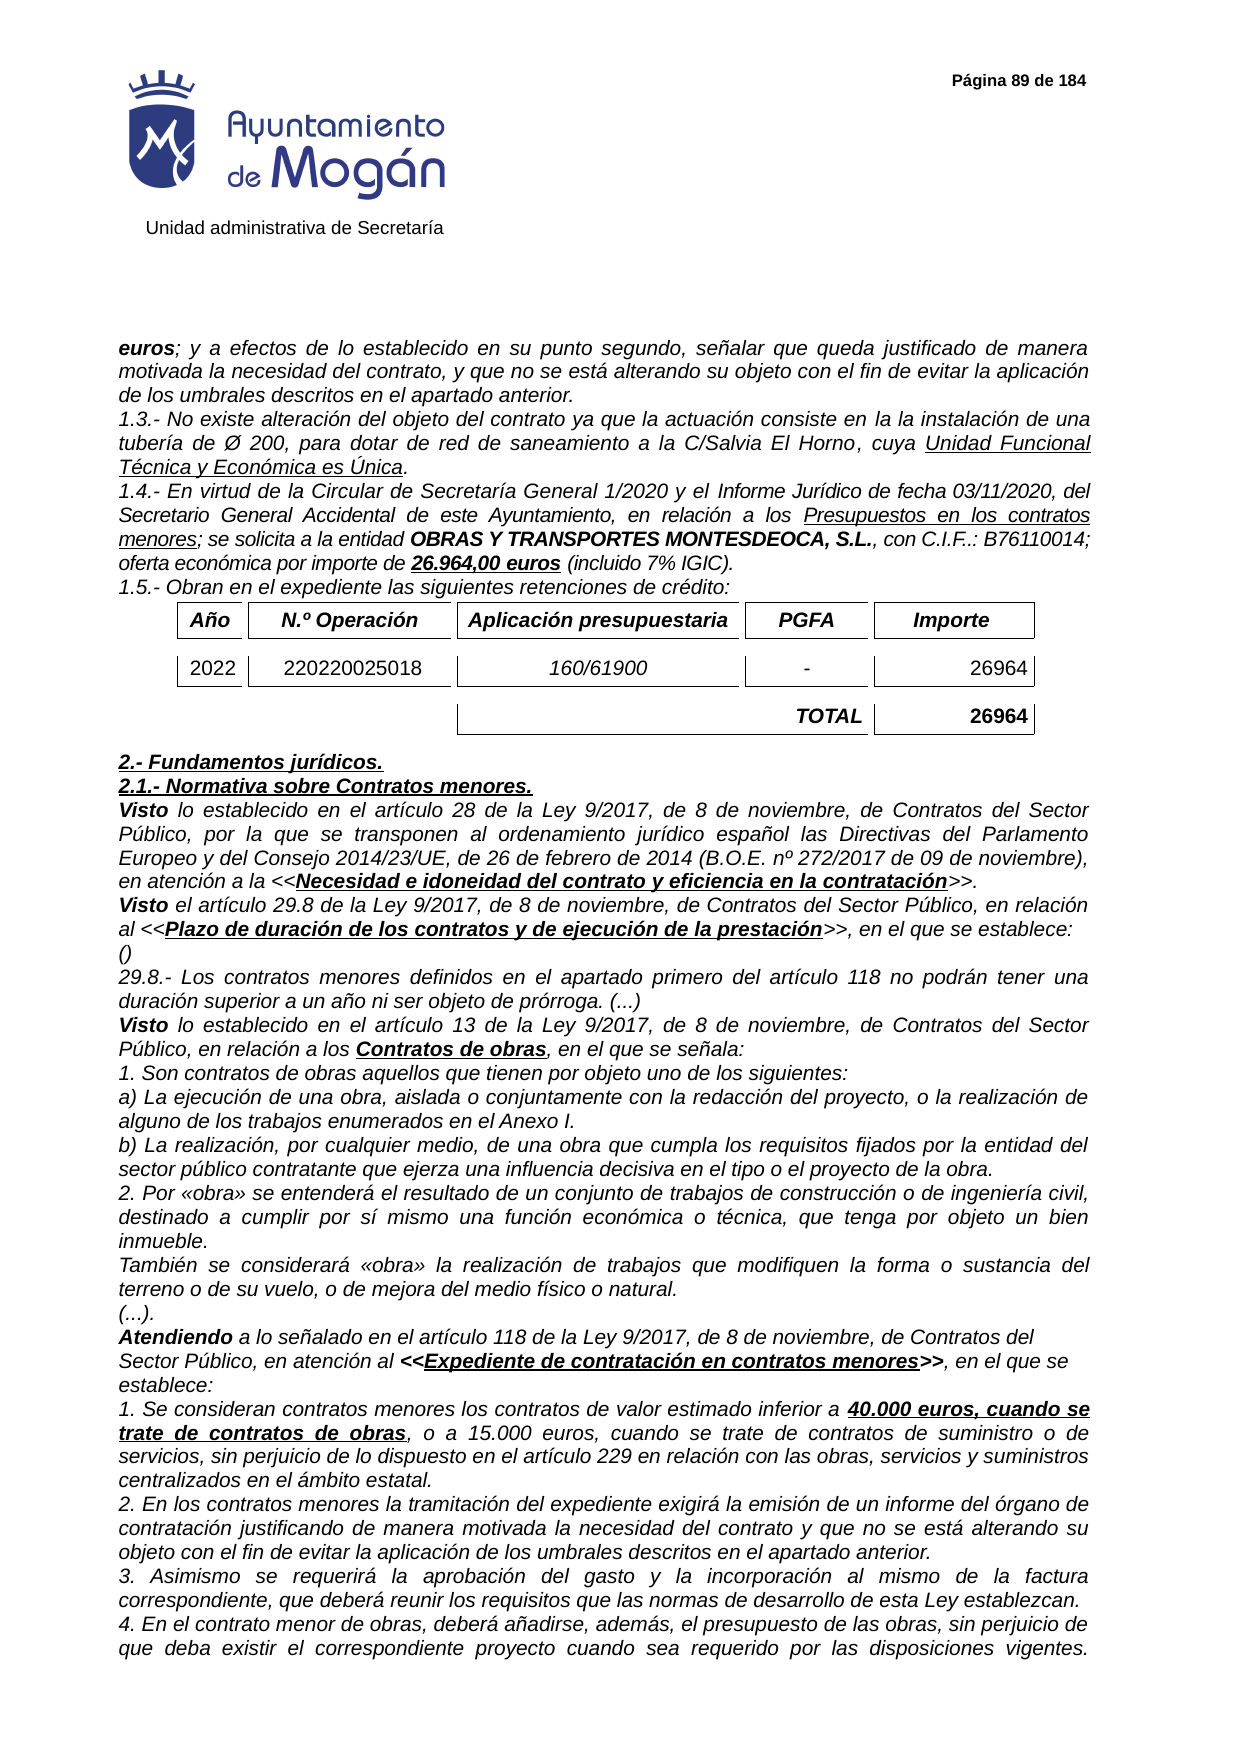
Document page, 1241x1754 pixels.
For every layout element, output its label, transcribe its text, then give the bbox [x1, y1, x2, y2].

picture [128, 70, 445, 206]
text 2. Por «obra» se entenderá el resultado de un conjunto de trabajos de construcción o de ingeniería civil, destinado a cumplir por sí mismo una función económica o técnica, que tenga por objeto un bien inmueble. [118, 1181, 1092, 1253]
text 1.3.- No existe alteración del objeto del contrato ya que la actuación consiste en la la instalación de una tubería de Ø 200, para dotar de red de saneamiento a la C/Salvia El Horno, cuya Unidad Funcional Técnica y Económica es Única. [118, 407, 1092, 479]
text Visto el artículo 29.8 de la Ley 9/2017, de 8 de noviembre, de Contratos del Sector Público, en relación al <<Plazo de duración de los contratos y de ejecución de la prestación>>, en el que se establece: [118, 893, 1092, 941]
text 1. Son contratos de obras aquellos que tienen por objeto uno de los siguientes: [118, 1061, 1092, 1085]
text () [118, 941, 1092, 965]
table_cell 26964 [871, 701, 1037, 749]
text También se considerará «obra» la realización de trabajos que modifiquen la forma o sustancia del terreno o de su vuelo, o de mejora del medio físico o natural. [118, 1253, 1092, 1301]
table_cell - [742, 653, 871, 701]
text 3. Asimismo se requerirá la aprobación del gasto y la incorporación al mismo de la factura correspondiente, que deberá reunir los requisitos que las normas de desarrollo de esta Ley establezcan. [118, 1564, 1092, 1612]
table_header N.º Operación [245, 599, 454, 653]
text 1.5.- Obran en el expediente las siguientes retenciones de crédito: [118, 575, 1092, 599]
text 2.1.- Normativa sobre Contratos menores. [118, 773, 1092, 797]
table_cell 2022 [174, 653, 245, 701]
text Visto lo establecido en el artículo 13 de la Ley 9/2017, de 8 de noviembre, de Contratos del Sector Público, en relación a los Contratos de obras, en el que se señala: [118, 1013, 1092, 1061]
text 29.8.- Los contratos menores definidos en el apartado primero del artículo 118 no podrán tener una duración superior a un año ni ser objeto de prórroga. (...) [118, 965, 1092, 1013]
text a) La ejecución de una obra, aislada o conjuntamente con la redacción del proyecto, o la realización de alguno de los trabajos enumerados en el Anexo I. [118, 1085, 1092, 1133]
text euros; y a efectos de lo establecido en su punto segundo, señalar que queda justificado de manera motivada la necesidad del contrato, y que no se está alterando su objeto con el fin de evitar la aplicación de los umbrales descritos en el apartado anterior. [118, 335, 1092, 407]
text 1. Se consideran contratos menores los contratos de valor estimado inferior a 40.000 euros, cuando se trate de contratos de obras, o a 15.000 euros, cuando se trate de contratos de suministro o de servicios, sin perjuicio de lo dispuesto en el artículo 229 en relación con las obras, servicios y suministros centralizados en el ámbito estatal. [118, 1396, 1092, 1492]
table_header PGFA [742, 599, 871, 653]
table_header Aplicación presupuestaria [454, 599, 742, 653]
table_cell TOTAL [454, 701, 871, 749]
text Atendiendo a lo señalado en el artículo 118 de la Ley 9/2017, de 8 de noviembre, de Contratos del Sector Público, en atención al <<Expediente de contratación en contratos menores>>, en el que se establece: [118, 1324, 1092, 1396]
table_header Importe [871, 599, 1037, 653]
text 1.4.- En virtud de la Circular de Secretaría General 1/2020 y el Informe Jurídico de fecha 03/11/2020, del Secretario General Accidental de este Ayuntamiento, en relación a los Presupuestos en los contratos menores; se solicita a la entidad OBRAS Y TRANSPORTES MONTESDEOCA, S.L., con C.I.F..: B76110014; oferta económica por importe de 26.964,00 euros (incluido 7% IGIC). [118, 479, 1092, 575]
text 2.- Fundamentos jurídicos. [118, 749, 1092, 773]
table_cell 26964 [871, 653, 1037, 701]
text Visto lo establecido en el artículo 28 de la Ley 9/2017, de 8 de noviembre, de Contratos del Sector Público, por la que se transponen al ordenamiento jurídico español las Directivas del Parlamento Europeo y del Consejo 2014/23/UE, de 26 de febrero de 2014 (B.O.E. nº 272/2017 de 09 de noviembre), en atención a la <<Necesidad e idoneidad del contrato y eficiencia en la contratación>>. [118, 797, 1092, 893]
table_cell 160/61900 [454, 653, 742, 701]
table_cell [174, 701, 454, 749]
table_cell 220220025018 [245, 653, 454, 701]
table_header Año [174, 599, 245, 653]
text (...). [118, 1301, 1092, 1324]
text b) La realización, por cualquier medio, de una obra que cumpla los requisitos fijados por la entidad del sector público contratante que ejerza una influencia decisiva en el tipo o el proyecto de la obra. [118, 1133, 1092, 1181]
text 4. En el contrato menor de obras, deberá añadirse, además, el presupuesto de las obras, sin perjuicio de que deba existir el correspondiente proyecto cuando sea requerido por las disposiciones vigentes. [118, 1612, 1092, 1660]
text 2. En los contratos menores la tramitación del expediente exigirá la emisión de un informe del órgano de contratación justificando de manera motivada la necesidad del contrato y que no se está alterando su objeto con el fin de evitar la aplicación de los umbrales descritos en el apartado anterior. [118, 1492, 1092, 1564]
